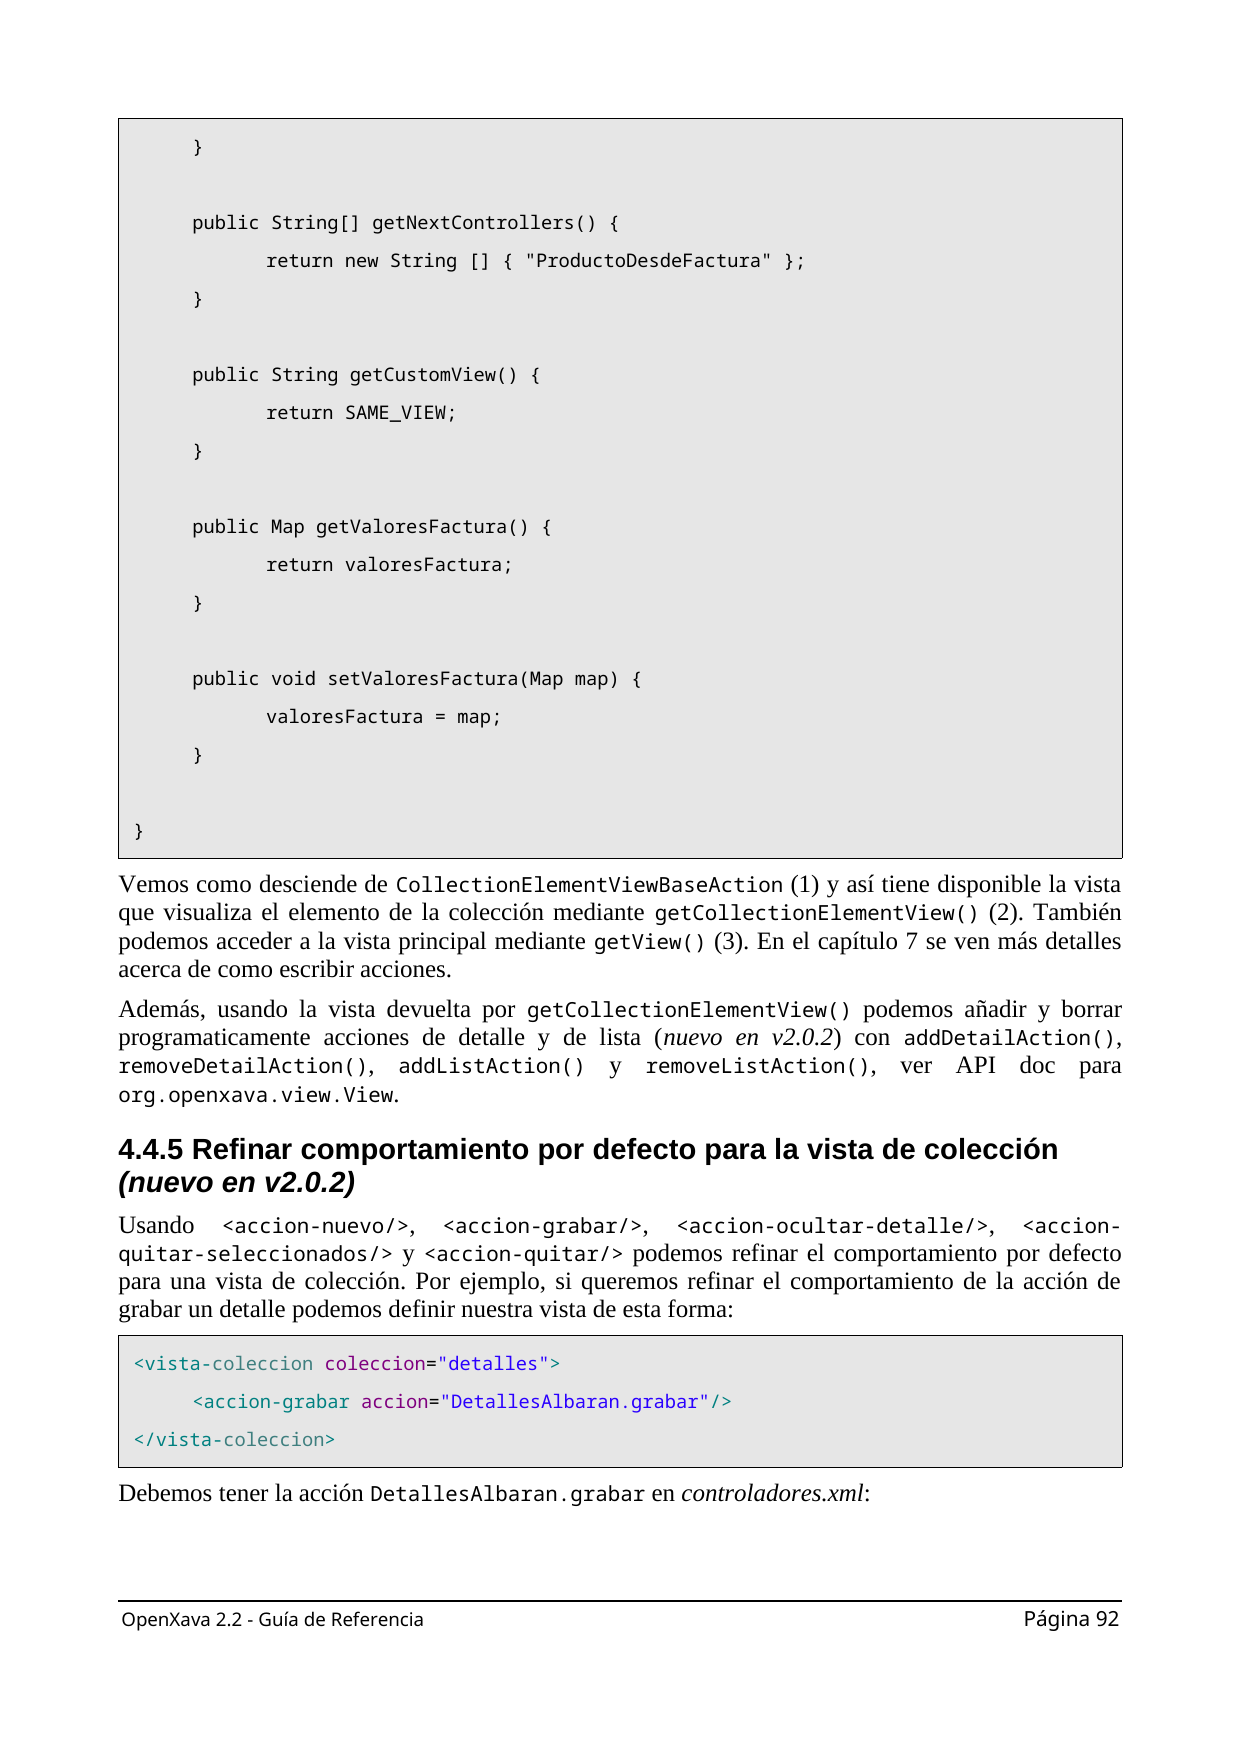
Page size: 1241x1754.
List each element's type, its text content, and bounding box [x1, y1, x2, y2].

text <accion-grabar accion="DetallesAlbaran.grabar"/> [119, 1373, 1122, 1411]
text public String[] getNextControllers() { [119, 194, 1122, 232]
text <vista-coleccion coleccion="detalles"> [119, 1336, 1122, 1373]
text valoresFactura = map; [119, 688, 1122, 726]
text Además, usando la vista devuelta por getCollectionElementView() podemos añadir y borrar programaticamente acciones de detalle y de lista (nuevo en v2.0.2) con addDetailAction(), removeDetailAction(), addListAction() y removeListAction(), ver API doc para org.openxava.view.View. [118, 995, 1122, 1108]
text public String getCustomView() { [119, 346, 1122, 384]
text } [119, 422, 1122, 460]
subtitle Refinar comportamiento por defecto para la vista de colección (nuevo en v2.0.2) [118, 1133, 1122, 1198]
text Debemos tener la acción DetallesAlbaran.grabar en controladores.xml: [118, 1479, 1122, 1507]
text return new String [] { "ProductoDesdeFactura" }; [119, 232, 1122, 270]
text public Map getValoresFactura() { [119, 498, 1122, 536]
text return SAME_VIEW; [119, 384, 1122, 422]
text Usando <accion-nuevo/>, <accion-grabar/>, <accion-ocultar-detalle/>, <accion-quitar-seleccionados/> y <accion-quitar/> podemos refinar el comportamiento por defecto para una vista de colección. Por ejemplo, si queremos refinar el comportamiento de la acción de grabar un detalle podemos definir nuestra vista de esta forma: [118, 1211, 1122, 1323]
text } [119, 802, 1122, 858]
text Vemos como desciende de CollectionElementViewBaseAction (1) y así tiene disponible la vista que visualiza el elemento de la colección mediante getCollectionElementView() (2). También podemos acceder a la vista principal mediante getView() (3). En el capítulo 7 se ven más detalles acerca de como escribir acciones. [118, 870, 1122, 983]
text } [119, 270, 1122, 308]
text return valoresFactura; [119, 536, 1122, 574]
text public void setValoresFactura(Map map) { [119, 650, 1122, 688]
text </vista-coleccion> [119, 1411, 1122, 1467]
text } [119, 574, 1122, 612]
text } [119, 119, 1122, 156]
text } [119, 726, 1122, 764]
